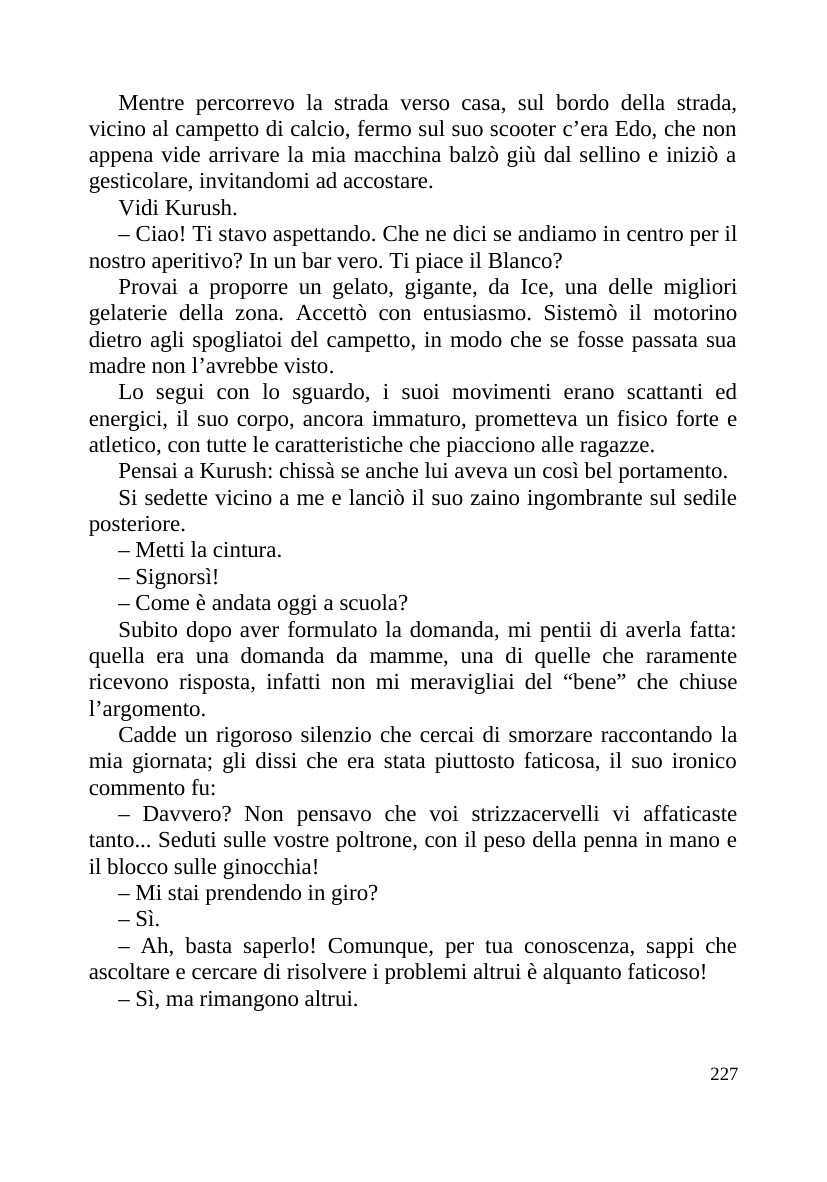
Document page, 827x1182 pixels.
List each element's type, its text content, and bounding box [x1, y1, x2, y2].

text Lo segui con lo sguardo, i suoi movimenti erano scattanti ed energici, il suo corpo, ancora immaturo, prometteva un fisico forte e atletico, con tutte le caratteristiche che piacciono alle ragazze. [88, 378, 738, 457]
text Mentre percorrevo la strada verso casa, sul bordo della strada, vicino al campetto di calcio, fermo sul suo scooter c’era Edo, che non appena vide arrivare la mia macchina balzò giù dal sellino e iniziò a gesticolare, invitandomi ad accostare. [88, 88, 738, 194]
text – Come è andata oggi a scuola? [88, 589, 738, 616]
text Pensai a Kurush: chissà se anche lui aveva un così bel portamento. [88, 457, 738, 484]
text Si sedette vicino a me e lanciò il suo zaino ingombrante sul sedile posteriore. [88, 484, 738, 537]
text – Ciao! Ti stavo aspettando. Che ne dici se andiamo in centro per il nostro aperitivo? In un bar vero. Ti piace il Blanco? [88, 220, 738, 273]
text Subito dopo aver formulato la domanda, mi pentii di averla fatta: quella era una domanda da mamme, una di quelle che raramente ricevono risposta, infatti non mi meravigliai del “bene” che chiuse l’argomento. [88, 616, 738, 721]
text – Sì, ma rimangono altrui. [88, 984, 738, 1011]
text Provai a proporre un gelato, gigante, da Ice, una delle migliori gelaterie della zona. Accettò con entusiasmo. Sistemò il motorino dietro agli spogliatoi del campetto, in modo che se fosse passata sua madre non l’avrebbe visto. [88, 273, 738, 378]
text – Ah, basta saperlo! Comunque, per tua conoscenza, sappi che ascoltare e cercare di risolvere i problemi altrui è alquanto faticoso! [88, 932, 738, 984]
text Cadde un rigoroso silenzio che cercai di smorzare raccontando la mia giornata; gli dissi che era stata piuttosto faticosa, il suo ironico commento fu: [88, 721, 738, 800]
text – Metti la cintura. [88, 537, 738, 563]
text – Signorsì! [88, 563, 738, 589]
text – Sì. [88, 906, 738, 932]
text – Mi stai prendendo in giro? [88, 879, 738, 906]
text Vidi Kurush. [88, 194, 738, 220]
text – Davvero? Non pensavo che voi strizzacervelli vi affaticaste tanto... Seduti sulle vostre poltrone, con il peso della penna in mano e il blocco sulle ginocchia! [88, 800, 738, 879]
